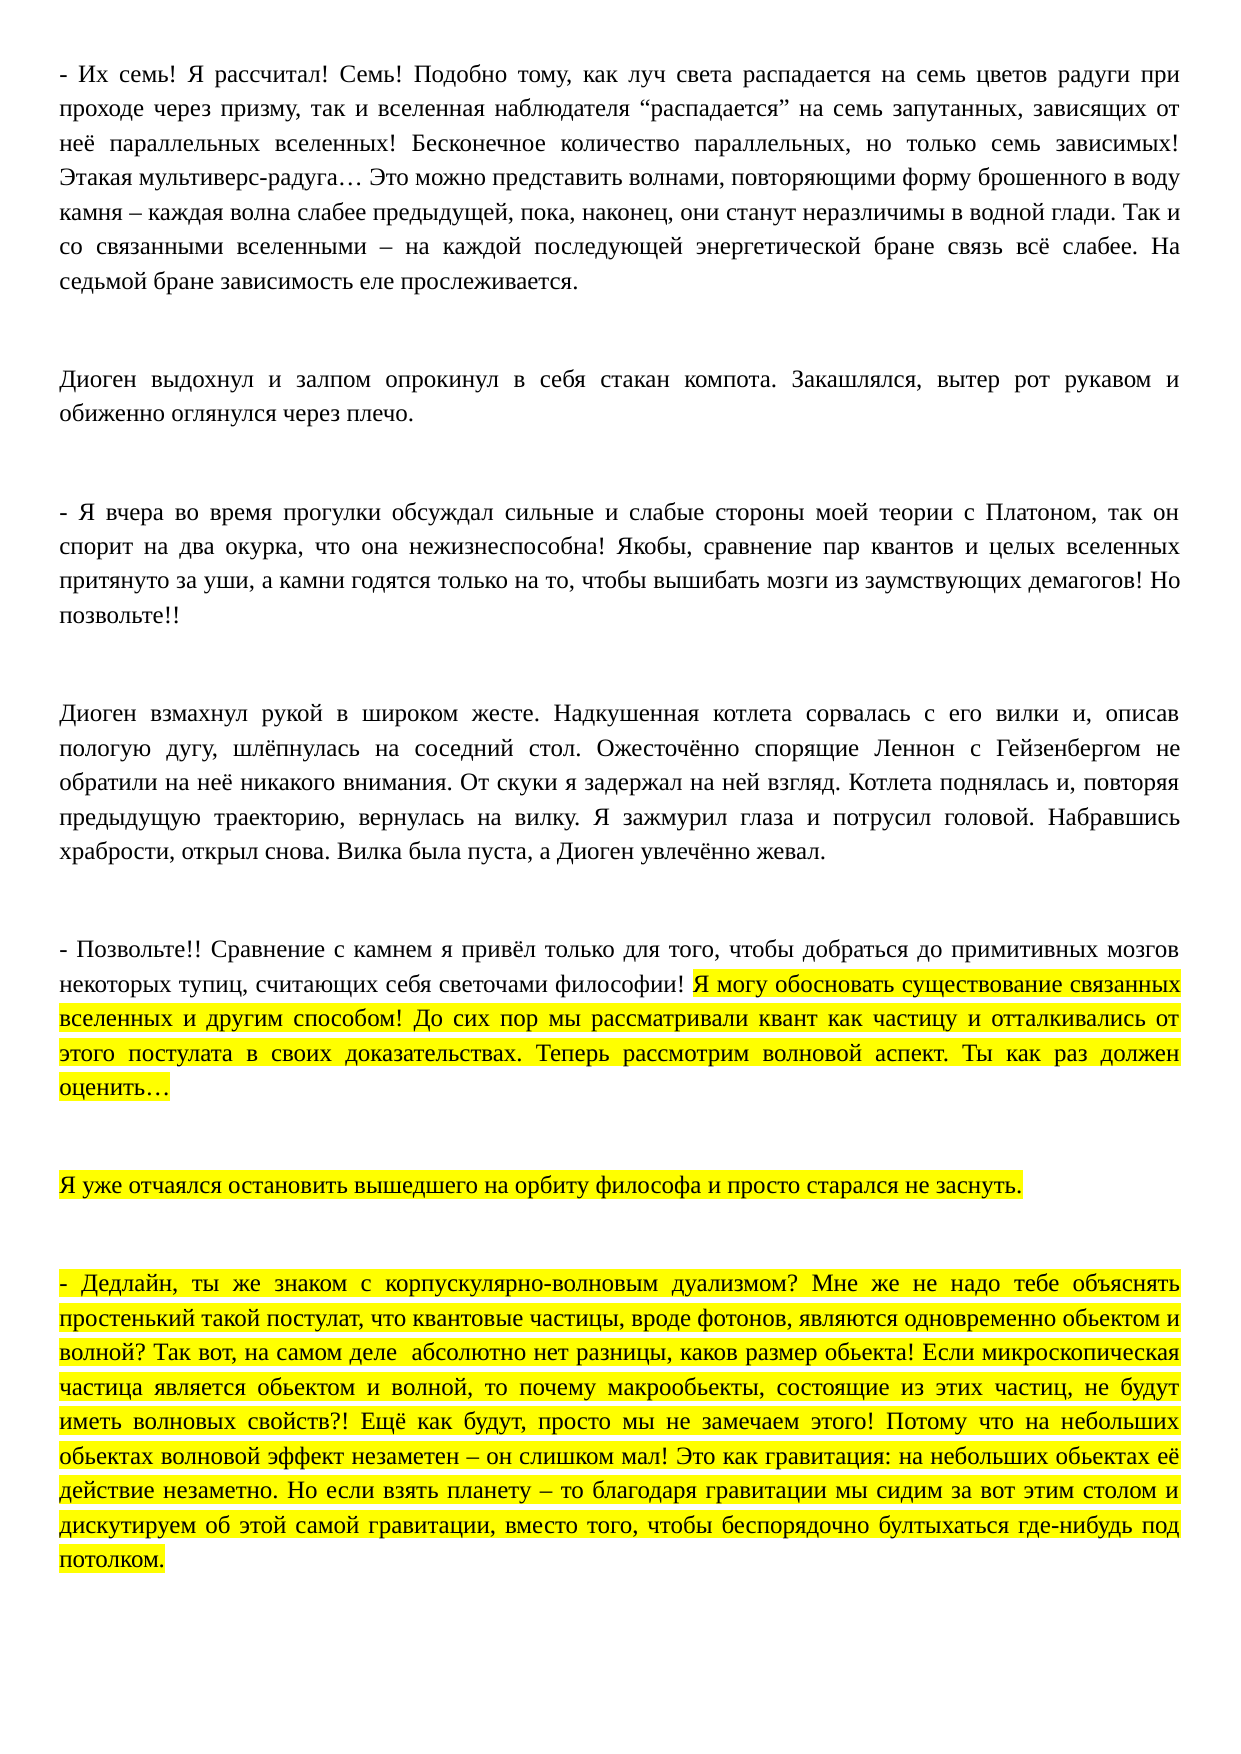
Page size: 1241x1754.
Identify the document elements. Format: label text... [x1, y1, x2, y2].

text - Их семь! Я рассчитал! Семь! Подобно тому, как луч света распадается на семь цветов радуги при проходе через призму, так и вселенная наблюдателя “распадается” на семь запутанных, зависящих от неё параллельных вселенных! Бесконечное количество параллельных, но только семь зависимых! Этакая мультиверс-радуга… Это можно представить волнами, повторяющими форму брошенного в воду камня – каждая волна слабее предыдущей, пока, наконец, они станут неразличимы в водной глади. Так и со связанными вселенными – на каждой последующей энергетической бране связь всё слабее. На седьмой бране зависимость еле прослеживается. [59, 59, 1181, 295]
text - Позвольте!! Сравнение с камнем я привёл только для того, чтобы добраться до примитивных мозгов некоторых тупиц, считающих себя светочами философии! Я могу обосновать существование связанных вселенных и другим способом! До сих пор мы рассматривали квант как частицу и отталкивались от этого постулата в своих доказательствах. Теперь рассмотрим волновой аспект. Ты как раз должен оценить… [59, 934, 1181, 1101]
text Диоген выдохнул и залпом опрокинул в себя стакан компота. Закашлялся, вытер рот рукавом и обиженно оглянулся через плечо. [59, 364, 1181, 427]
text - Я вчера во время прогулки обсуждал сильные и слабые стороны моей теории с Платоном, так он спорит на два окурка, что она нежизнеспособна! Якобы, сравнение пар квантов и целых вселенных притянуто за уши, а камни годятся только на то, чтобы вышибать мозги из заумствующих демагогов! Но позвольте!! [59, 497, 1181, 629]
text Диоген взмахнул рукой в широком жесте. Надкушенная котлета сорвалась с его вилки и, описав пологую дугу, шлёпнулась на соседний стол. Ожесточённо спорящие Леннон с Гейзенбергом не обратили на неё никакого внимания. От скуки я задержал на ней взгляд. Котлета поднялась и, повторяя предыдущую траекторию, вернулась на вилку. Я зажмурил глаза и потрусил головой. Набравшись храбрости, открыл снова. Вилка была пуста, а Диоген увлечённо жевал. [59, 698, 1181, 865]
text - Дедлайн, ты же знаком с корпускулярно-волновым дуализмом? Мне же не надо тебе объяснять простенький такой постулат, что квантовые частицы, вроде фотонов, являются одновременно обьектом и волной? Так вот, на самом деле абсолютно нет разницы, каков размер обьекта! Если микроскопическая частица является обьектом и волной, то почему макрообьекты, состоящие из этих частиц, не будут иметь волновых свойств?! Ещё как будут, просто мы не замечаем этого! Потому что на небольших обьектах волновой эффект незаметен – он слишком мал! Это как гравитация: на небольших обьектах её действие незаметно. Но если взять планету – то благодаря гравитации мы сидим за вот этим столом и дискутируем об этой самой гравитации, вместо того, чтобы беспорядочно бултыхаться где-нибудь под потолком. [59, 1268, 1181, 1573]
text Я уже отчаялся остановить вышедшего на орбиту философа и просто старался не заснуть. [59, 1170, 1181, 1199]
